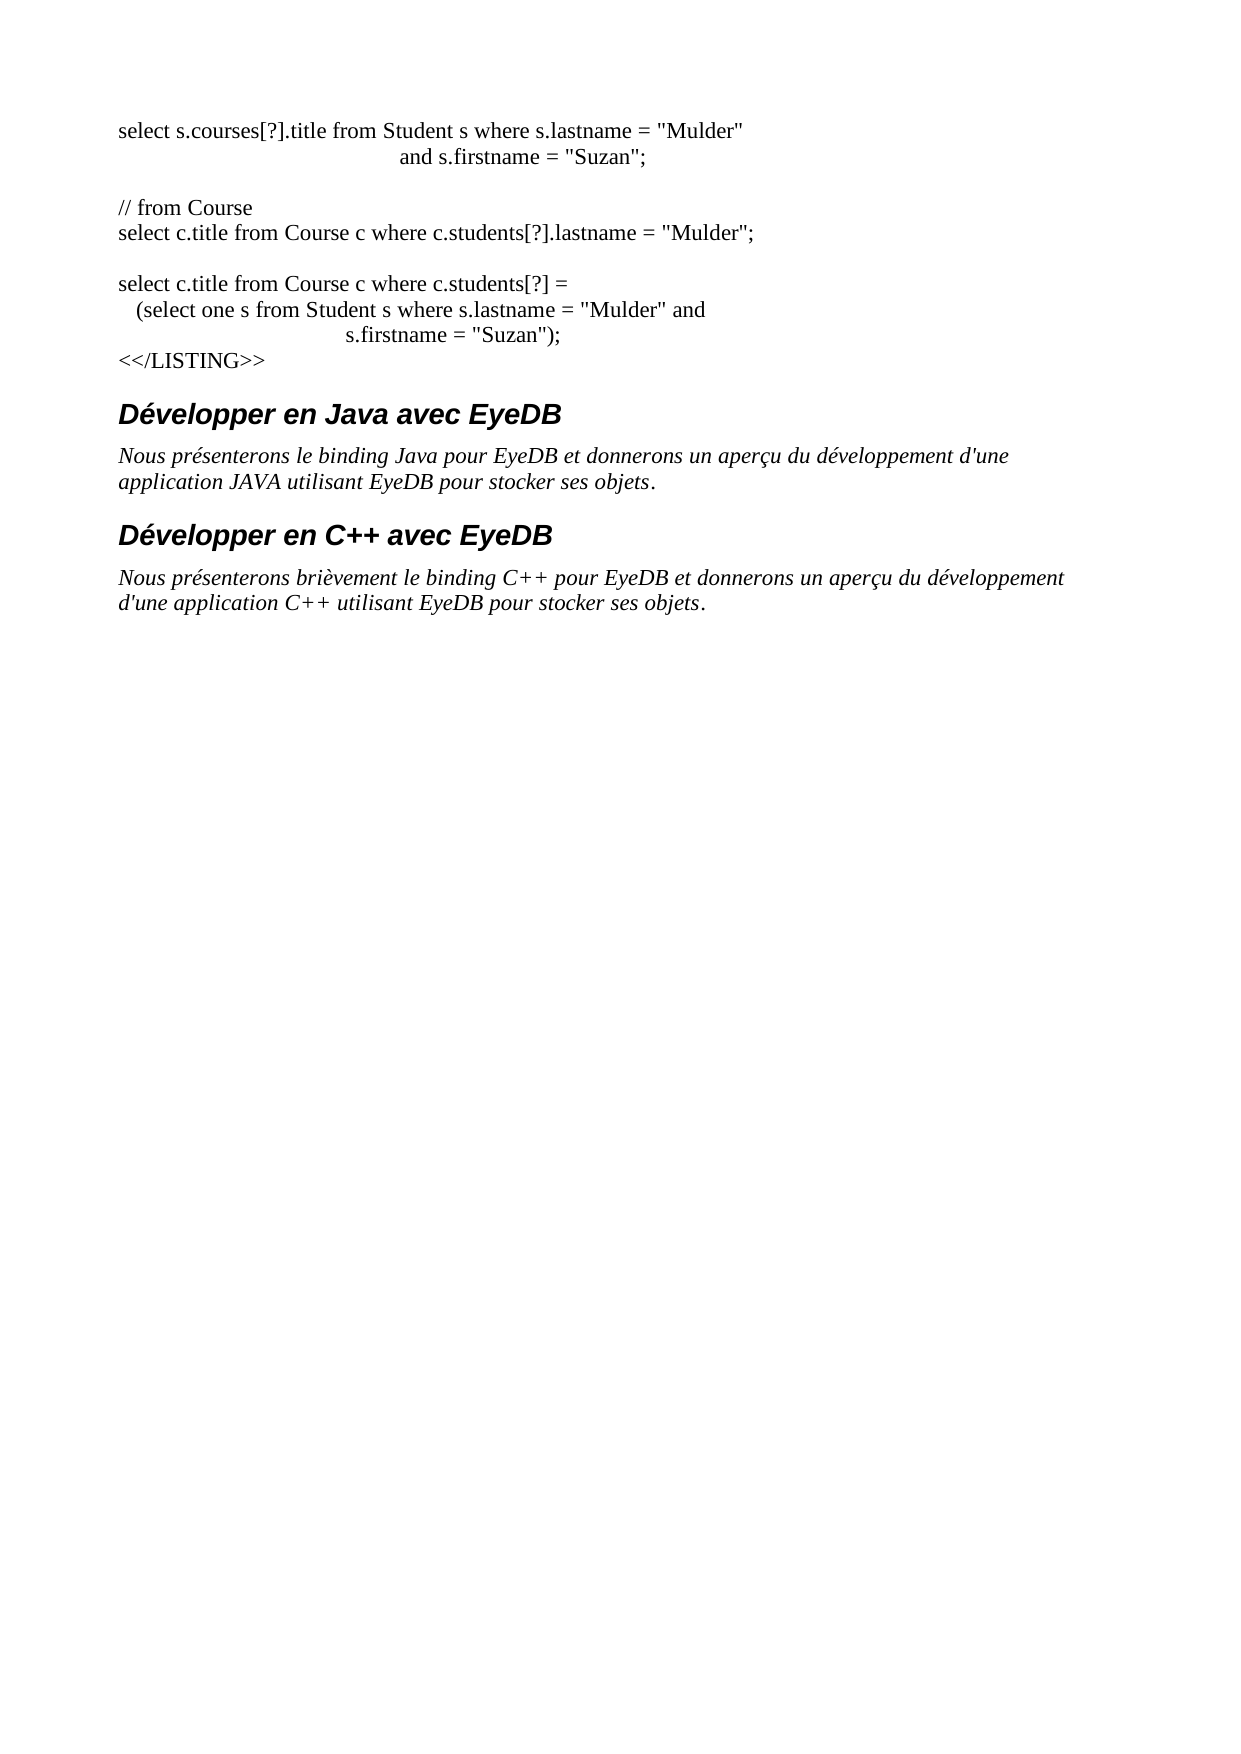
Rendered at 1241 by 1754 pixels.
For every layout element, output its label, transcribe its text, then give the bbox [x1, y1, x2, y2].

text Nous présenterons le binding Java pour EyeDB et donnerons un aperçu du développement d'une application JAVA utilisant EyeDB pour stocker ses objets. [118, 443, 1122, 494]
text select c.title from Course c where c.students[?].lastname = "Mulder"; [118, 220, 1122, 246]
text select c.title from Course c where c.students[?] = [118, 271, 1122, 297]
text <</LISTING>> [118, 348, 1122, 373]
text select s.courses[?].title from Student s where s.lastname = "Mulder" [118, 118, 1122, 144]
text // from Course [118, 195, 1122, 220]
subtitle Développer en Java avec EyeDB [118, 398, 1122, 431]
subtitle Développer en C++ avec EyeDB [118, 519, 1122, 552]
text and s.firstname = "Suzan"; [118, 144, 1122, 169]
text s.firstname = "Suzan"); [118, 322, 1122, 348]
text Nous présenterons brièvement le binding C++ pour EyeDB et donnerons un aperçu du développement d'une application C++ utilisant EyeDB pour stocker ses objets. [118, 564, 1122, 615]
text (select one s from Student s where s.lastname = "Mulder" and [118, 297, 1122, 322]
